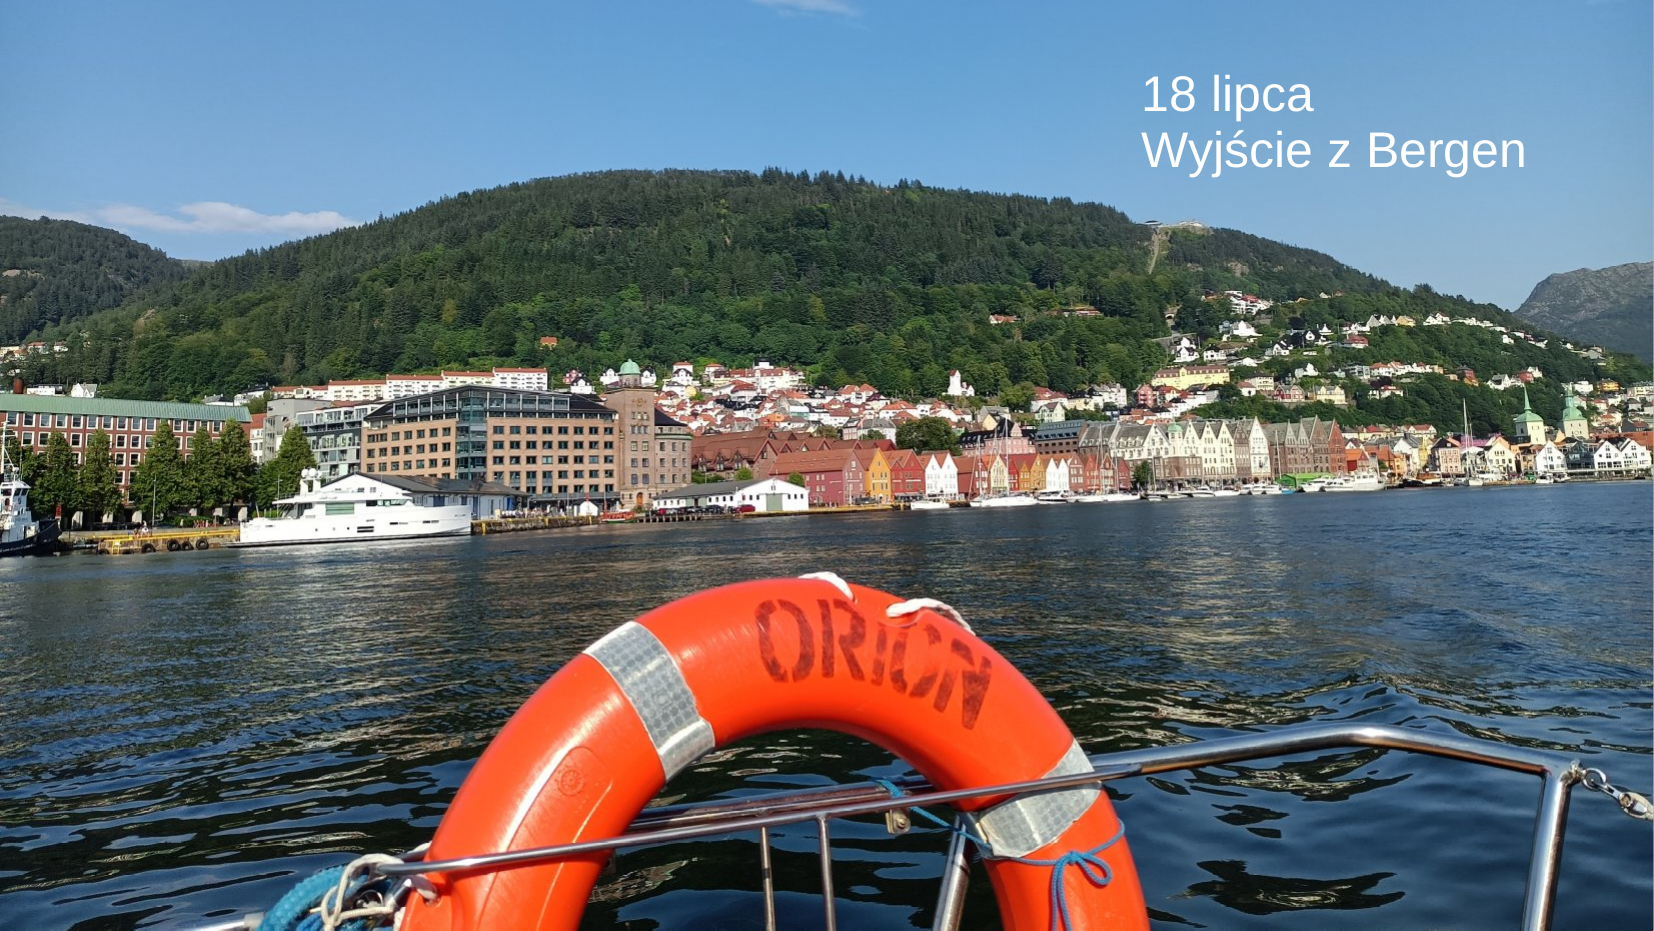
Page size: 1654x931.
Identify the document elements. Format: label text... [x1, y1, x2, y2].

picture [0, 0, 1654, 931]
text_box 18 lipca Wyjście z Bergen [1127, 58, 1584, 186]
